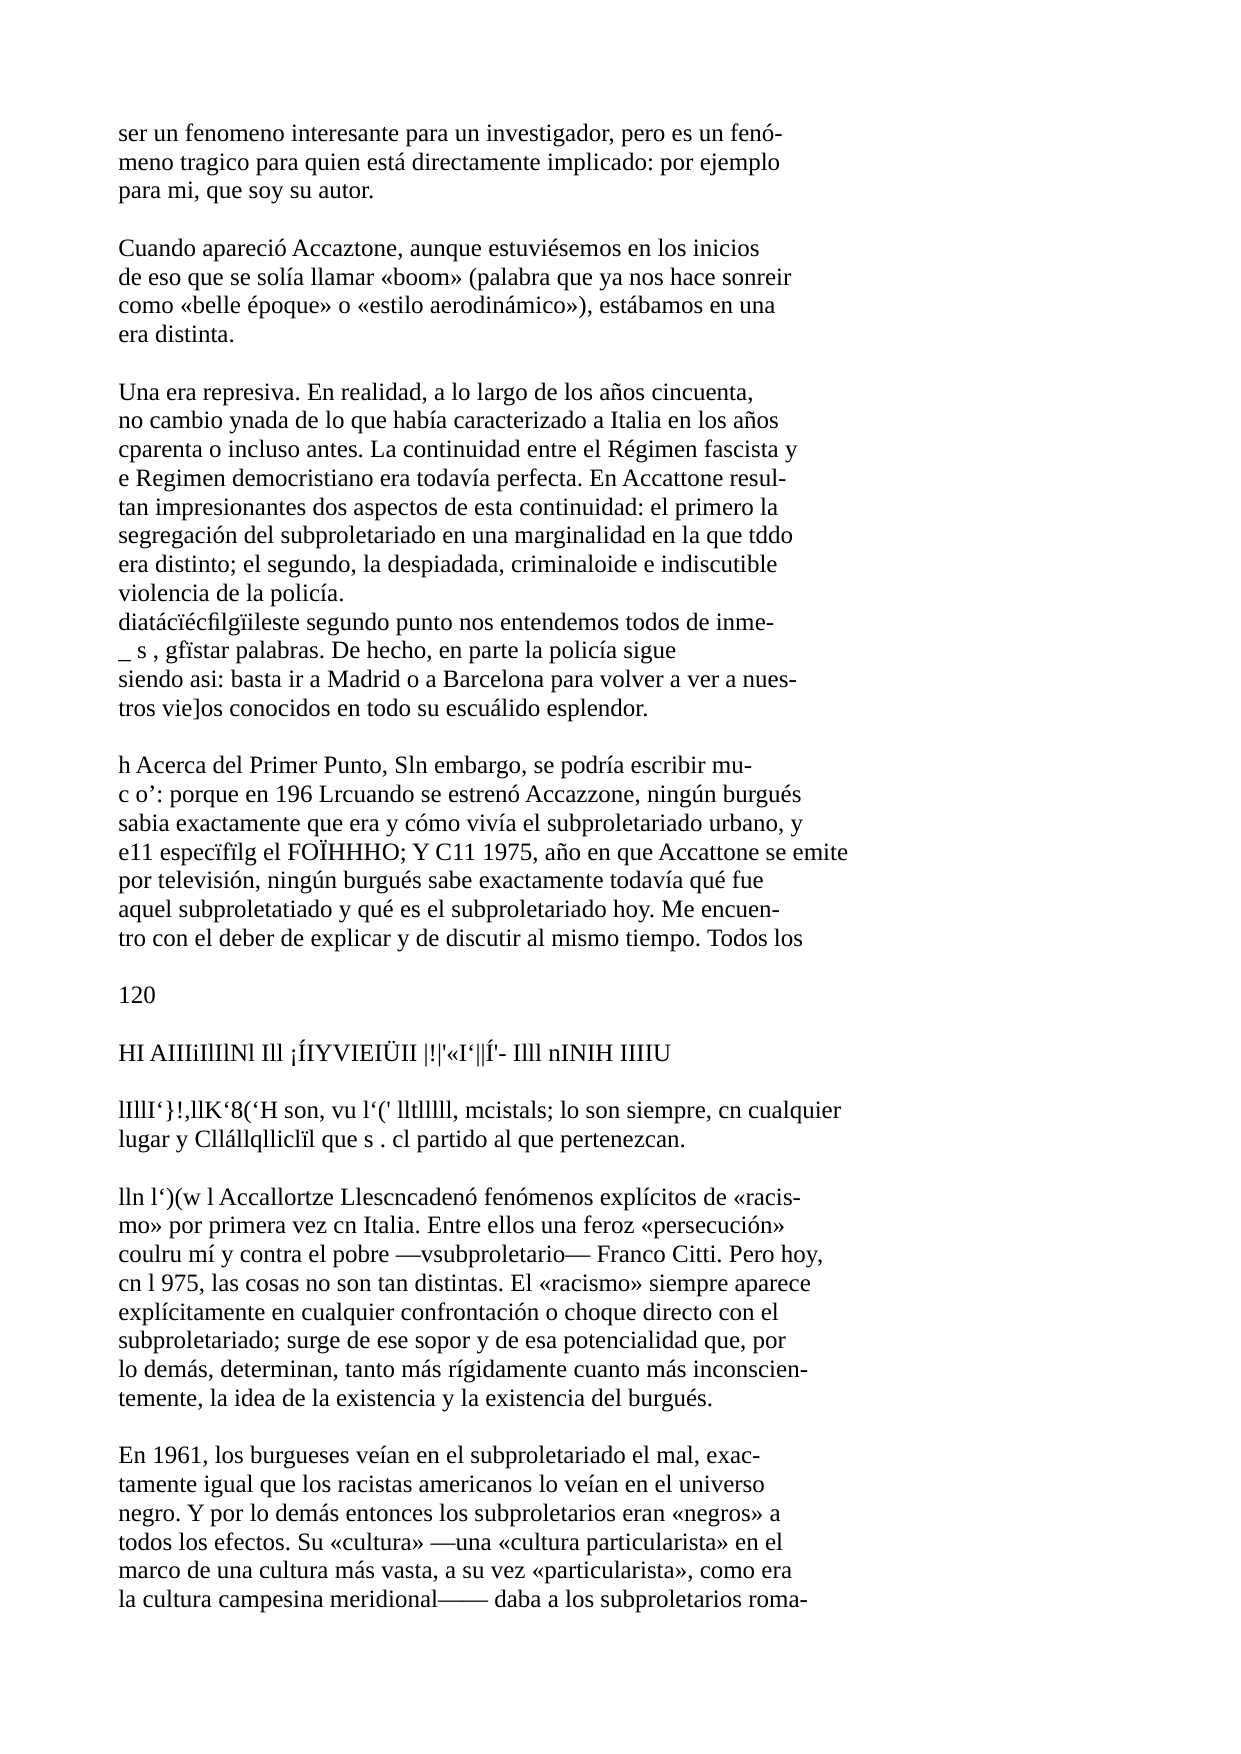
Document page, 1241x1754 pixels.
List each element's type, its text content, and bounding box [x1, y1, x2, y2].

text En 1961, los burgueses veían en el subproletariado el mal, exac- [118, 1441, 1122, 1469]
text sabia exactamente que era y cómo vivía el subproletariado urbano, y [118, 808, 1122, 837]
text ser un fenomeno interesante para un investigador, pero es un fenó- [118, 118, 1122, 147]
text HI AIIIiIlIlNl Ill ¡ÍIYVIEIÜII |!|'«I‘||Í'- Illl nINIH IIIIU [118, 1038, 1122, 1067]
text para mi, que soy su autor. [118, 176, 1122, 204]
text coulru mí y contra el pobre —vsubproletario— Franco Citti. Pero hoy, [118, 1239, 1122, 1268]
text violencia de la policía. [118, 578, 1122, 607]
text Cuando apareció Accaztone, aunque estuviésemos en los inicios [118, 233, 1122, 262]
text cn l 975, las cosas no son tan distintas. El «racismo» siempre aparece [118, 1268, 1122, 1297]
text la cultura campesina meridional—— daba a los subproletarios roma- [118, 1584, 1122, 1613]
text e11 especïfïlg el FOÏHHHO; Y C11 1975, año en que Accattone se emite [118, 837, 1122, 866]
text lln l‘)(w l Accallortze Llescncadenó fenómenos explícitos de «racis- [118, 1182, 1122, 1211]
text cparenta o incluso antes. La continuidad entre el Régimen fascista y [118, 434, 1122, 463]
text explícitamente en cualquier confrontación o choque directo con el [118, 1297, 1122, 1326]
text marco de una cultura más vasta, a su vez «particularista», como era [118, 1556, 1122, 1584]
text lIllI‘}!,llK‘8(‘H son, vu l‘(' lltlllll, mcistals; lo son siempre, cn cualquier [118, 1096, 1122, 1124]
text era distinta. [118, 319, 1122, 348]
text 120 [118, 981, 1122, 1009]
text tamente igual que los racistas americanos lo veían en el universo [118, 1469, 1122, 1498]
text tro con el deber de explicar y de discutir al mismo tiempo. Todos los [118, 923, 1122, 952]
text de eso que se solía llamar «boom» (palabra que ya nos hace sonreir [118, 262, 1122, 291]
text _ s , gfïstar palabras. De hecho, en parte la policía sigue [118, 636, 1122, 664]
text todos los efectos. Su «cultura» —una «cultura particularista» en el [118, 1527, 1122, 1556]
text h Acerca del Primer Punto, Sln embargo, se podría escribir mu- [118, 751, 1122, 779]
text por televisión, ningún burgués sabe exactamente todavía qué fue [118, 866, 1122, 894]
text tan impresionantes dos aspectos de esta continuidad: el primero la [118, 492, 1122, 521]
text temente, la idea de la existencia y la existencia del burgués. [118, 1383, 1122, 1412]
text diatácïécﬁlgïileste segundo punto nos entendemos todos de inme- [118, 607, 1122, 636]
text aquel subproletatiado y qué es el subproletariado hoy. Me encuen- [118, 894, 1122, 923]
text c o’: porque en 196 Lrcuando se estrenó Accazzone, ningún burgués [118, 779, 1122, 808]
text lo demás, determinan, tanto más rígidamente cuanto más inconscien- [118, 1354, 1122, 1383]
text segregación del subproletariado en una marginalidad en la que tddo [118, 521, 1122, 549]
text subproletariado; surge de ese sopor y de esa potencialidad que, por [118, 1326, 1122, 1354]
text siendo asi: basta ir a Madrid o a Barcelona para volver a ver a nues- [118, 664, 1122, 693]
text lugar y Cllállqlliclïl que s . cl partido al que pertenezcan. [118, 1124, 1122, 1153]
text como «belle époque» o «estilo aerodinámico»), estábamos en una [118, 291, 1122, 319]
text tros vie]os conocidos en todo su escuálido esplendor. [118, 693, 1122, 722]
text negro. Y por lo demás entonces los subproletarios eran «negros» a [118, 1498, 1122, 1527]
text era distinto; el segundo, la despiadada, criminaloide e indiscutible [118, 549, 1122, 578]
text no cambio ynada de lo que había caracterizado a Italia en los años [118, 406, 1122, 434]
text Una era represiva. En realidad, a lo largo de los años cincuenta, [118, 377, 1122, 406]
text mo» por primera vez cn Italia. Entre ellos una feroz «persecución» [118, 1211, 1122, 1239]
text meno tragico para quien está directamente implicado: por ejemplo [118, 147, 1122, 176]
text e Regimen democristiano era todavía perfecta. En Accattone resul- [118, 463, 1122, 492]
